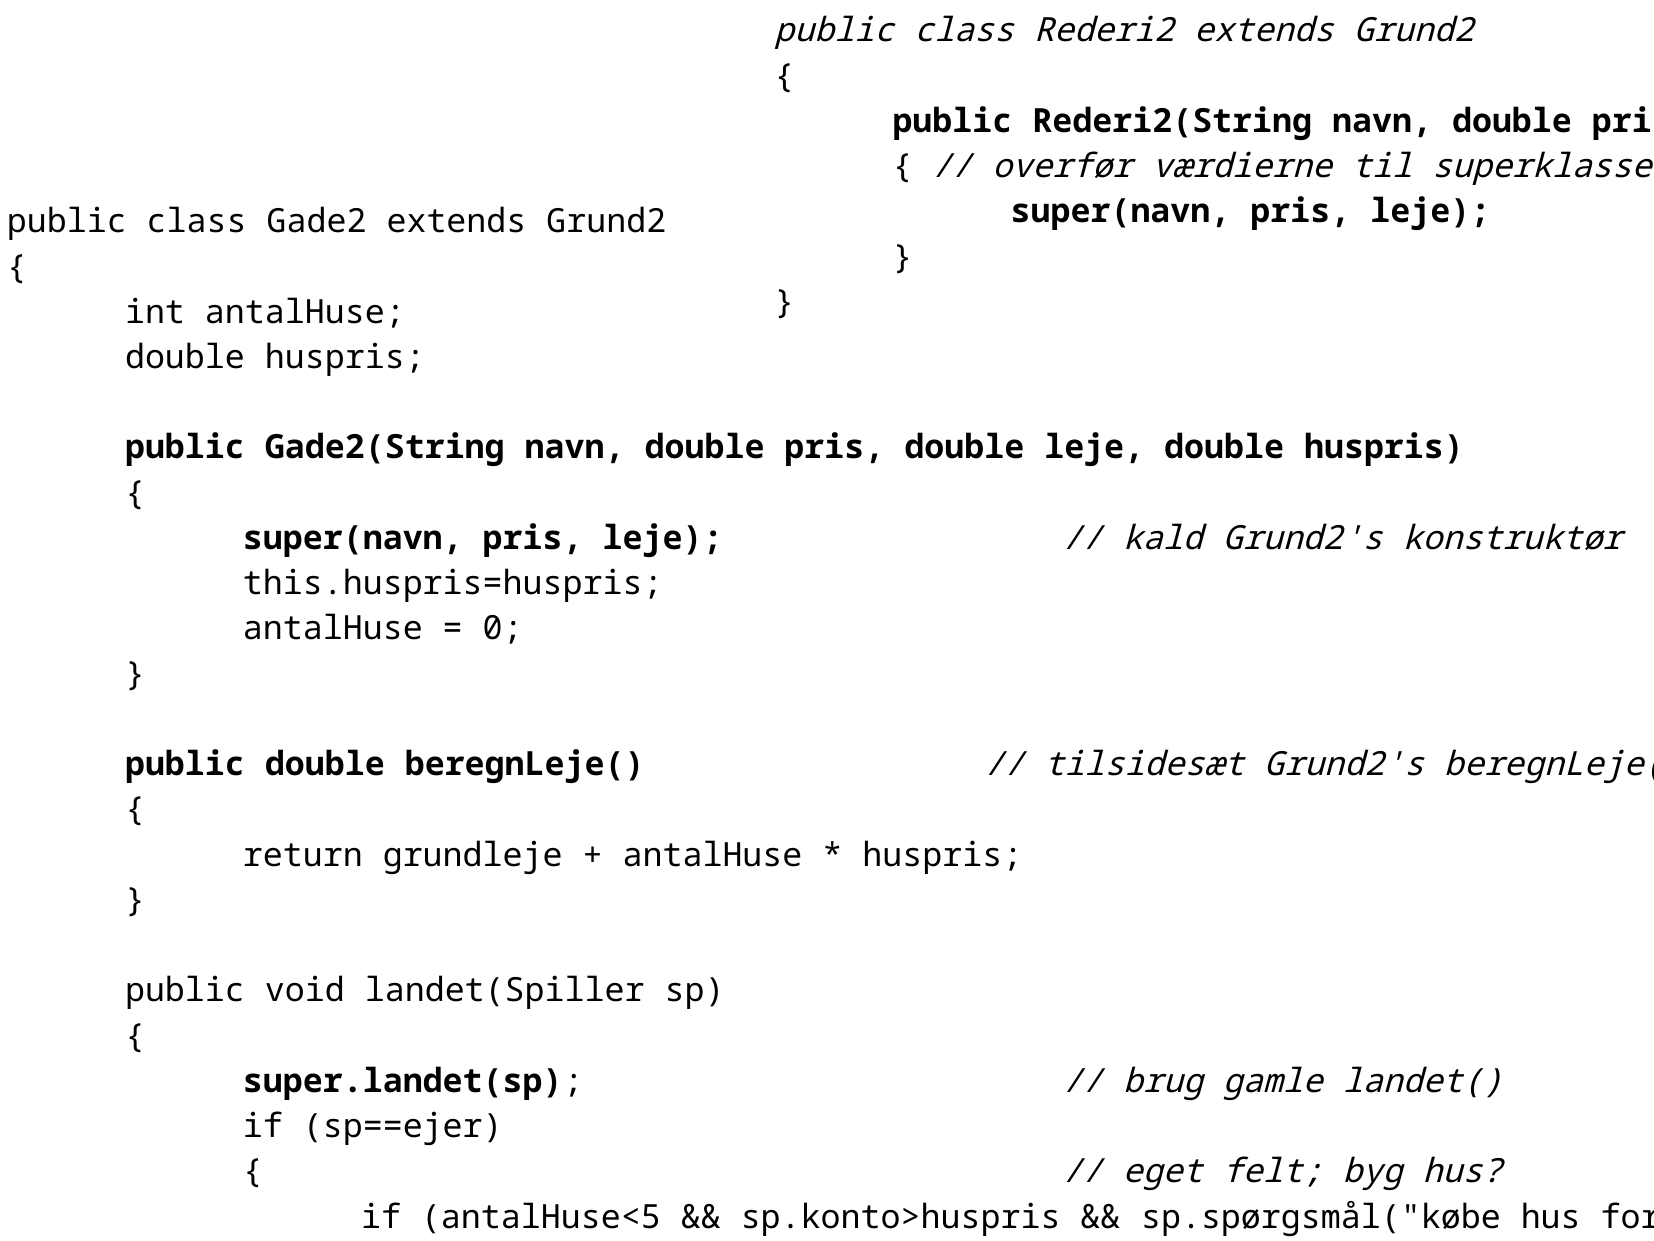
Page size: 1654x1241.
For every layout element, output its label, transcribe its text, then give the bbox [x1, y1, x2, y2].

text_box public class Rederi2 extends Grund2 { public Rederi2(String navn, double pris, double leje) { // overfør værdierne til superklassens konstruktør super(navn, pris, leje); } } [774, 6, 1654, 197]
text_box public class Gade2 extends Grund2 { int antalHuse; double huspris; public Gade2(String navn, double pris, double leje, double huspris) { super(navn, pris, leje); // kald Grund2's konstruktør this.huspris=huspris; antalHuse = 0; } public double beregnLeje() // tilsidesæt Grund2's beregnLeje() { return grundleje + antalHuse * huspris; } public void landet(Spiller sp) { super.landet(sp); // brug gamle landet() if (sp==ejer) { // eget felt; byg hus? if (antalHuse<5 && sp.konto>huspris && sp.spørgsmål("købe hus for "+pris)) { // byg et hus ejer.transaktion( -huspris ); antalHuse = antalHuse + 1; sp.besked("Du bygger hus på "+navn+" for "+huspris); } } } } [6, 197, 1654, 1241]
